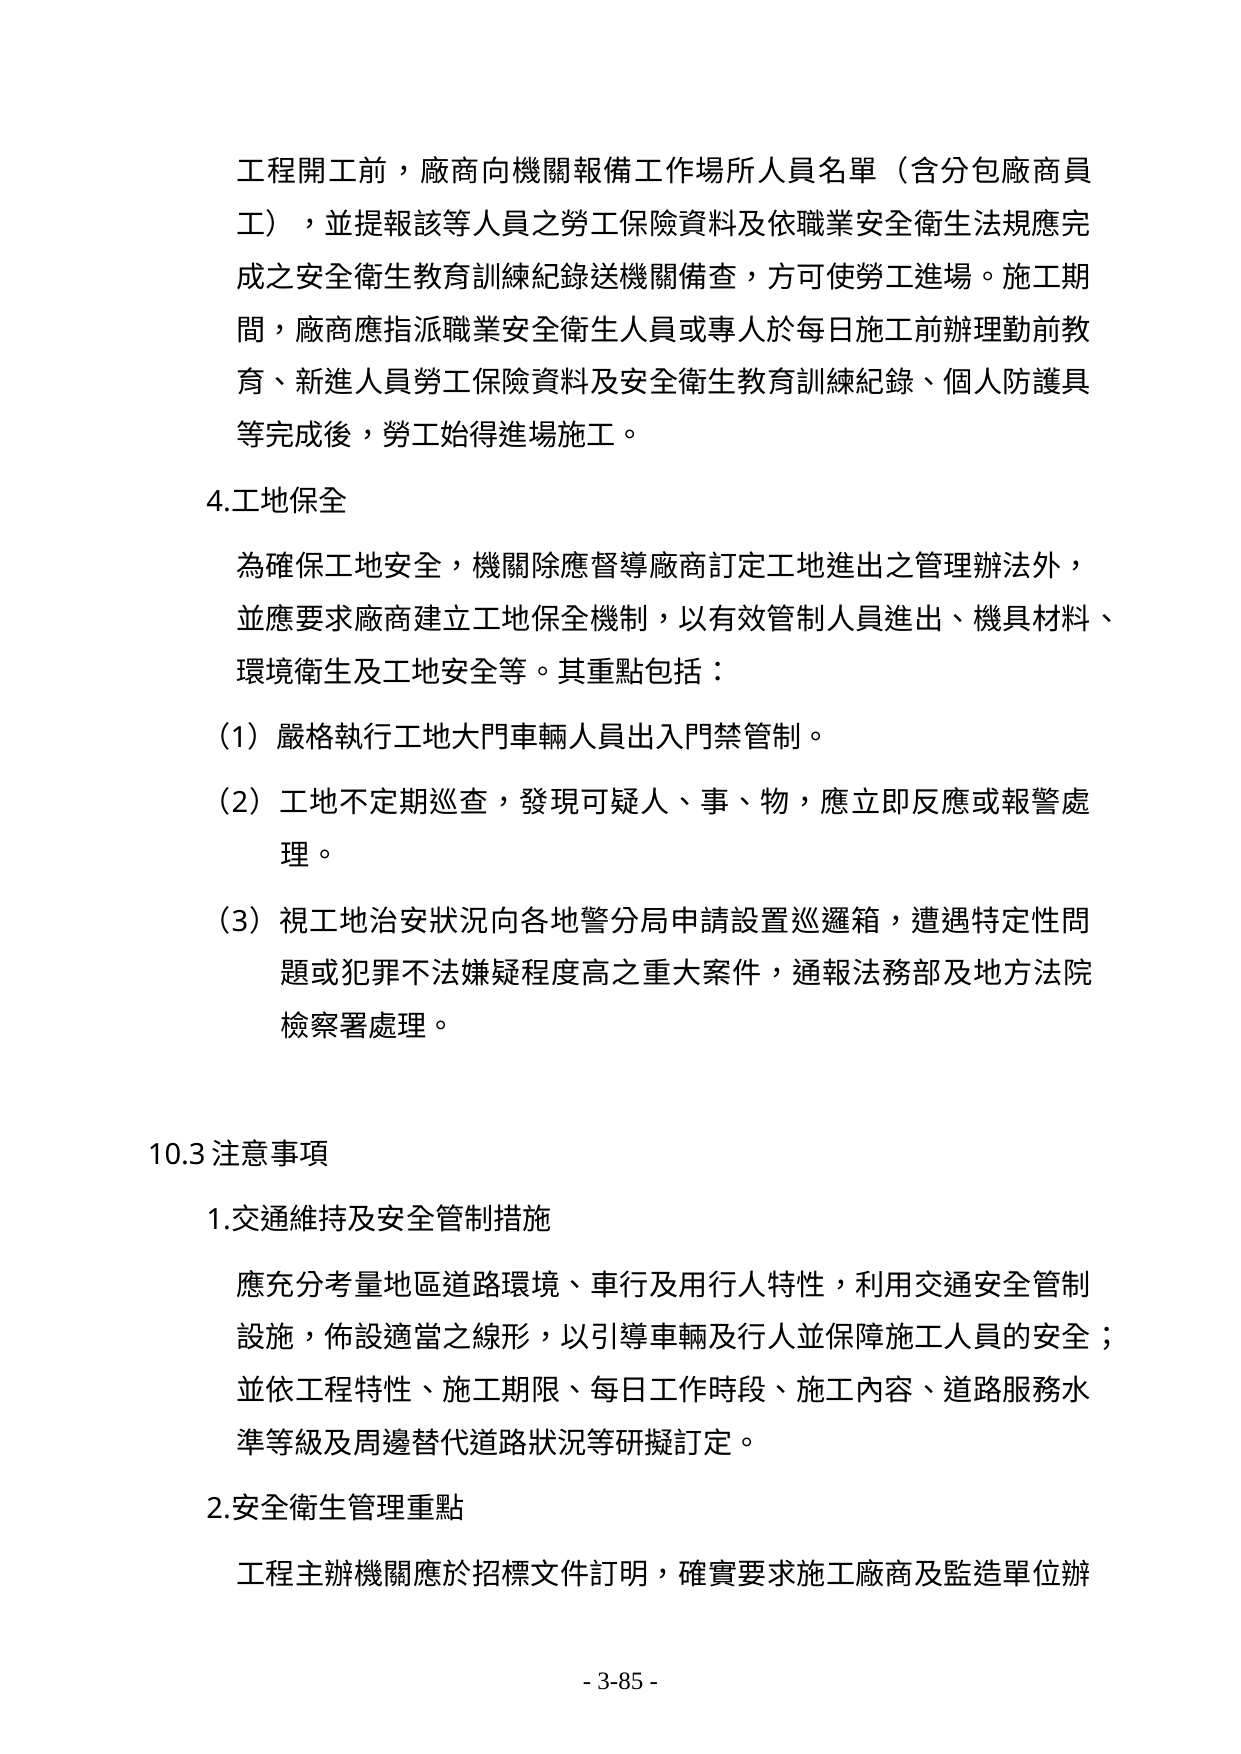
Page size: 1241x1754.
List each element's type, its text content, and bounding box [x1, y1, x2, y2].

text 為確保工地安全，機關除應督導廠商訂定工地進出之管理辦法外，並應要求廠商建立工地保全機制，以有效管制人員進出、機具材料、環境衛生及工地安全等。其重點包括： [236, 542, 1092, 690]
text （3）視工地治安狀況向各地警分局申請設置巡邏箱，遭遇特定性問題或犯罪不法嫌疑程度高之重大案件，通報法務部及地方法院檢察署處理。 [201, 897, 1092, 1045]
text 工程開工前，廠商向機關報備工作場所人員名單（含分包廠商員工），並提報該等人員之勞工保險資料及依職業安全衛生法規應完成之安全衛生教育訓練紀錄送機關備查，方可使勞工進場。施工期間，廠商應指派職業安全衛生人員或專人於每日施工前辦理勤前教育、新進人員勞工保險資料及安全衛生教育訓練紀錄、個人防護具等完成後，勞工始得進場施工。 [236, 148, 1092, 454]
text 工程主辦機關應於招標文件訂明，確實要求施工廠商及監造單位辦 [236, 1550, 1092, 1592]
subtitle 10.3注意事項 [148, 1130, 1092, 1173]
text 2.安全衛生管理重點 [206, 1485, 1092, 1527]
text 應充分考量地區道路環境、車行及用行人特性，利用交通安全管制設施，佈設適當之線形，以引導車輛及行人並保障施工人員的安全；並依工程特性、施工期限、每日工作時段、施工內容、道路服務水準等級及周邊替代道路狀況等研擬訂定。 [236, 1261, 1092, 1462]
text （2）工地不定期巡查，發現可疑人、事、物，應立即反應或報警處理。 [201, 779, 1092, 874]
text 1.交通維持及安全管制措施 [206, 1196, 1092, 1238]
text （1）嚴格執行工地大門車輛人員出入門禁管制。 [201, 713, 1092, 756]
text 4.工地保全 [206, 477, 1092, 519]
